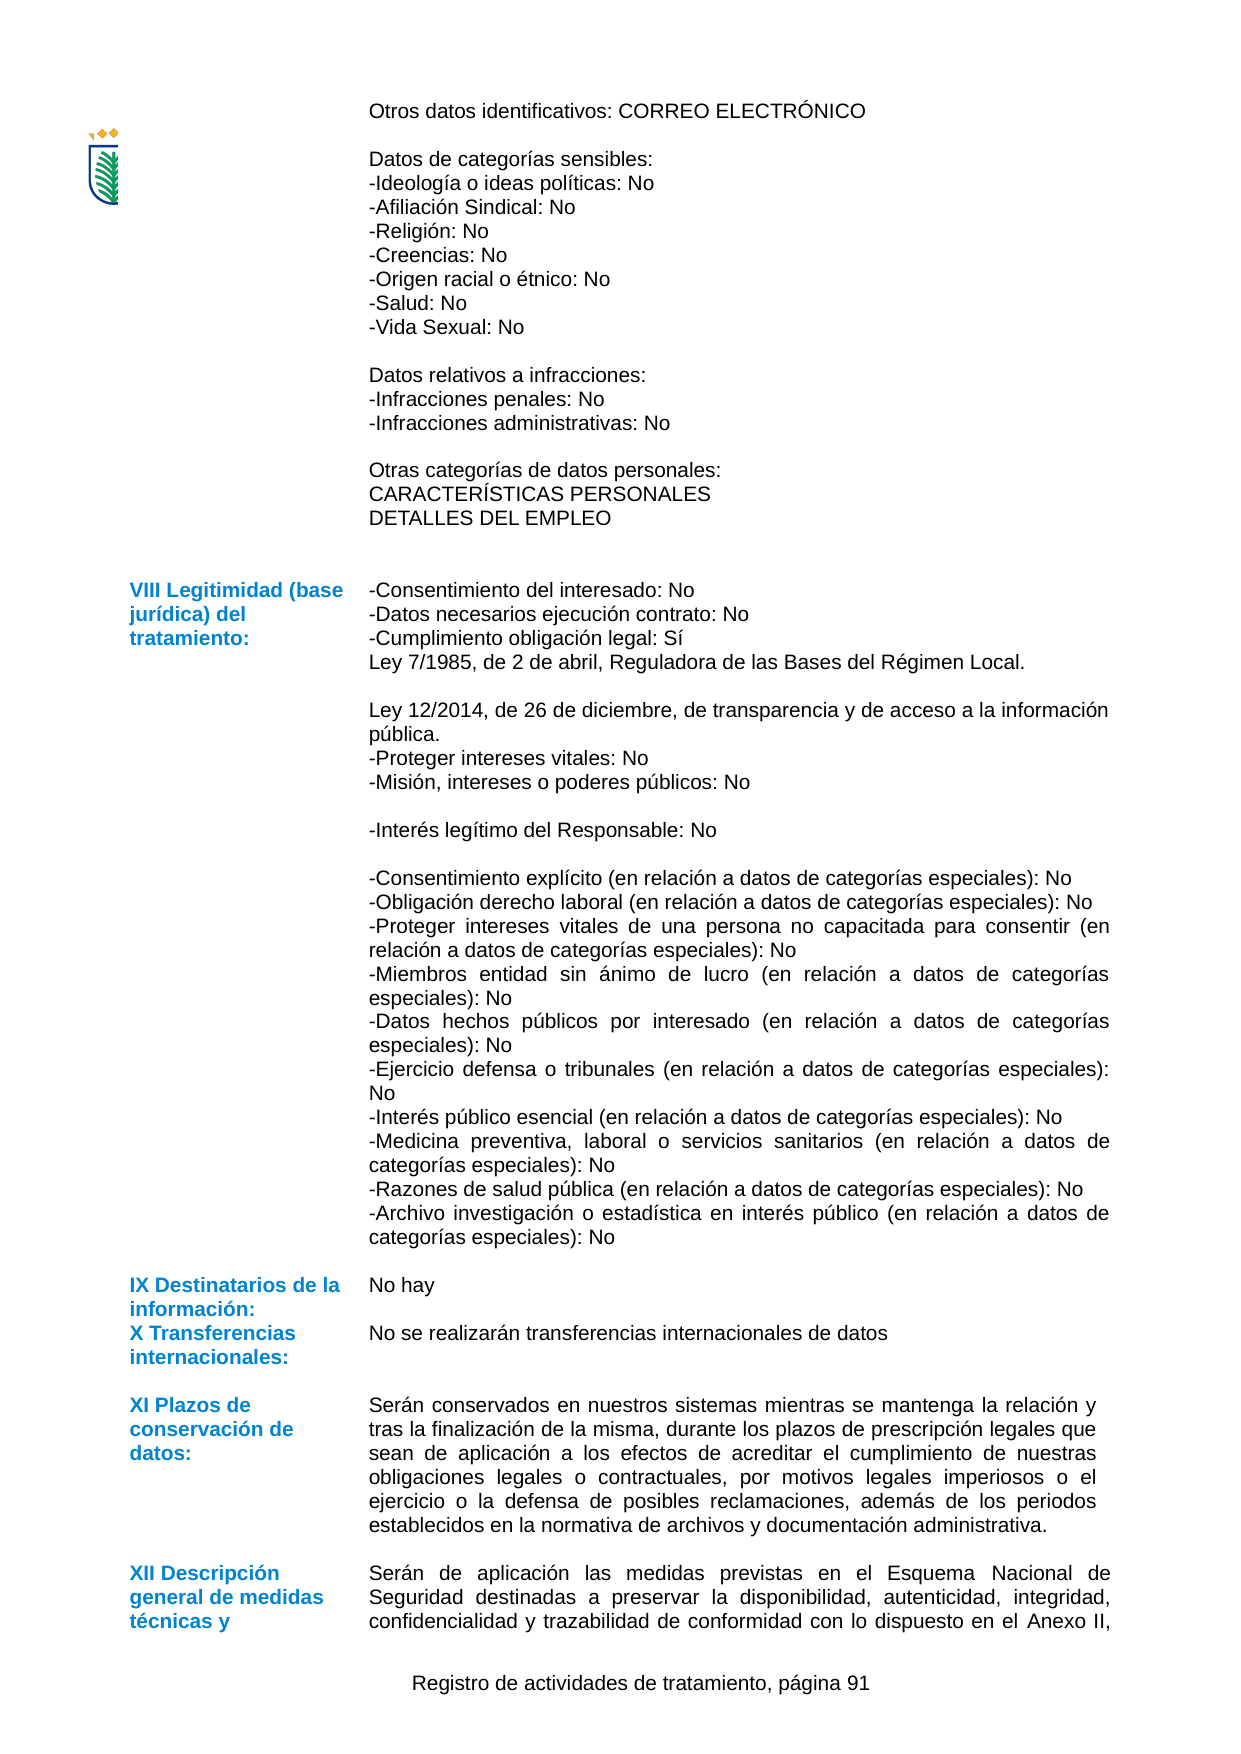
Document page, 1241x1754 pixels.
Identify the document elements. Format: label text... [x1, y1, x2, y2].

table_cell X Transferencias internacionales: [118, 1321, 357, 1393]
table_cell [118, 99, 357, 578]
table_cell No se realizarán transferencias internacionales de datos [357, 1321, 1122, 1393]
table_cell No hay [357, 1273, 1122, 1321]
table_cell VIII Legitimidad (base jurídica) del tratamiento: [118, 578, 357, 1273]
table_cell Serán de aplicación las medidas previstas en el Esquema Nacional de Seguridad destinadas a preservar la disponibilidad, autenticidad, integridad, confidencialidad y trazabilidad de conformidad con lo dispuesto en el Anexo II, [357, 1561, 1122, 1632]
picture [88, 128, 118, 205]
table_cell Serán conservados en nuestros sistemas mientras se mantenga la relación y tras la finalización de la misma, durante los plazos de prescripción legales que sean de aplicación a los efectos de acreditar el cumplimiento de nuestras obligaciones legales o contractuales, por motivos legales imperiosos o el ejercicio o la defensa de posibles reclamaciones, además de los periodos establecidos en la normativa de archivos y documentación administrativa. [357, 1393, 1122, 1561]
table_cell XII Descripción general de medidas técnicas y [118, 1561, 357, 1632]
table_cell -Consentimiento del interesado: No -Datos necesarios ejecución contrato: No -Cumplimiento obligación legal: Sí Ley 7/1985, de 2 de abril, Reguladora de las Bases del Régimen Local. Ley 12/2014, de 26 de diciembre, de transparencia y de acceso a la información pública. -Proteger intereses vitales: No -Misión, intereses o poderes públicos: No -Interés legítimo del Responsable: No -Consentimiento explícito (en relación a datos de categorías especiales): No -Obligación derecho laboral (en relación a datos de categorías especiales): No -Proteger intereses vitales de una persona no capacitada para consentir (en relación a datos de categorías especiales): No -Miembros entidad sin ánimo de lucro (en relación a datos de categorías especiales): No -Datos hechos públicos por interesado (en relación a datos de categorías especiales): No -Ejercicio defensa o tribunales (en relación a datos de categorías especiales): No -Interés público esencial (en relación a datos de categorías especiales): No -Medicina preventiva, laboral o servicios sanitarios (en relación a datos de categorías especiales): No -Razones de salud pública (en relación a datos de categorías especiales): No -Archivo investigación o estadística en interés público (en relación a datos de categorías especiales): No [357, 578, 1122, 1273]
table_cell XI Plazos de conservación de datos: [118, 1393, 357, 1561]
table_cell IX Destinatarios de la información: [118, 1273, 357, 1321]
table_cell Otros datos identificativos: CORREO ELECTRÓNICO Datos de categorías sensibles: -Ideología o ideas políticas: No -Afiliación Sindical: No -Religión: No -Creencias: No -Origen racial o étnico: No -Salud: No -Vida Sexual: No Datos relativos a infracciones: -Infracciones penales: No -Infracciones administrativas: No Otras categorías de datos personales: CARACTERÍSTICAS PERSONALES DETALLES DEL EMPLEO [357, 99, 1122, 578]
